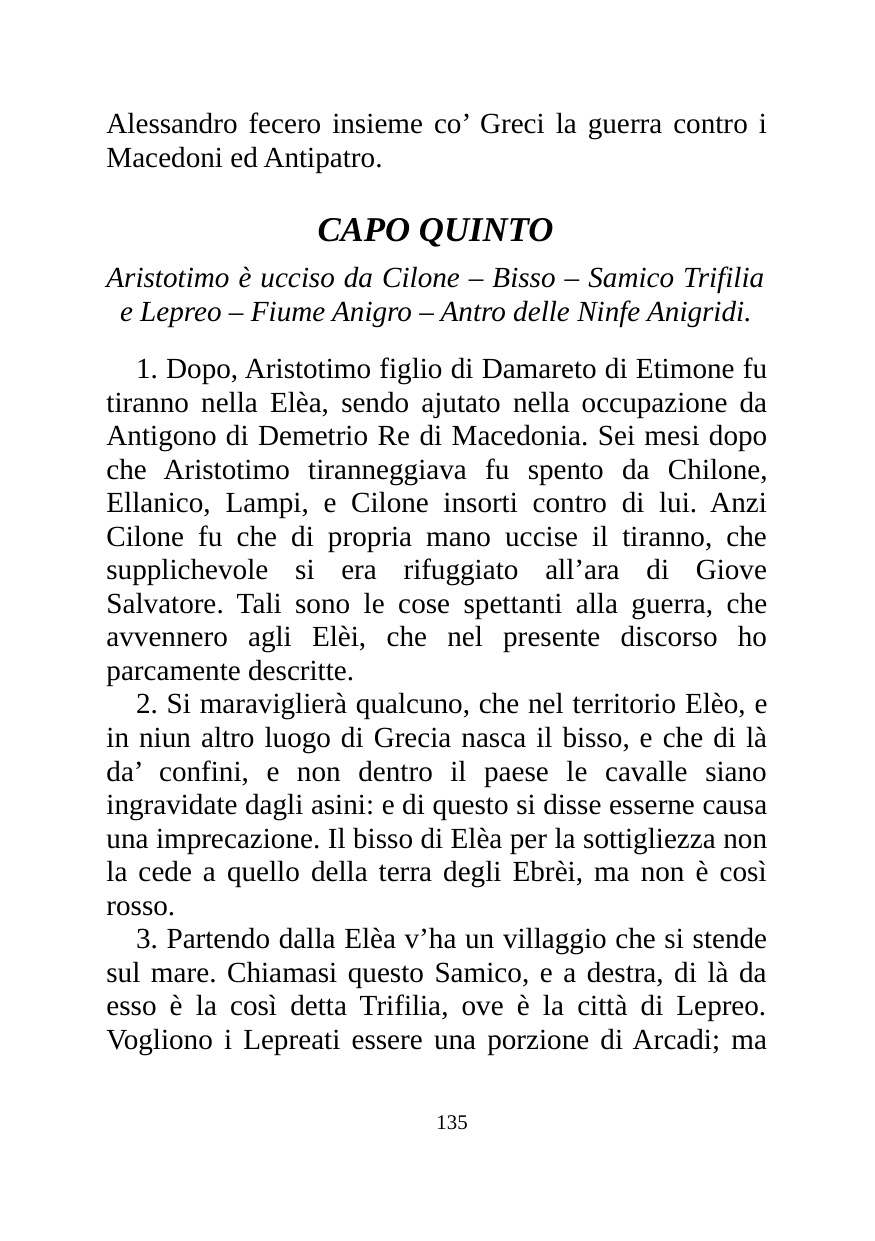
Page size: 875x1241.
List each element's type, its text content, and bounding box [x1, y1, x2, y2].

text 1. Dopo, Aristotimo figlio di Damareto di Etimone fu tiranno nella Elèa, sendo ajutato nella occupazione da Antigono di Demetrio Re di Macedonia. Sei mesi dopo che Aristotimo tiranneggiava fu spento da Chilone, Ellanico, Lampi, e Cilone insorti contro di lui. Anzi Cilone fu che di propria mano uccise il tiranno, che supplichevole si era rifuggiato all’ara di Giove Salvatore. Tali sono le cose spettanti alla guerra, che avvennero agli Elèi, che nel presente discorso ho parcamente descritte. [106, 351, 768, 687]
text 3. Partendo dalla Elèa v’ha un villaggio che si stende sul mare. Chiamasi questo Samico, e a destra, di là da esso è la così detta Trifilia, ove è la città di Lepreo. Vogliono i Lepreati essere una porzione di Arcadi; ma [106, 921, 768, 1056]
text Alessandro fecero insieme co’ Greci la guerra contro i Macedoni ed Antipatro. [106, 106, 768, 173]
text 2. Si maraviglierà qualcuno, che nel territorio Elèo, e in niun altro luogo di Grecia nasca il bisso, e che di là da’ confini, e non dentro il paese le cavalle siano ingravidate dagli asini: e di questo si disse esserne causa una imprecazione. Il bisso di Elèa per la sottigliezza non la cede a quello della terra degli Ebrèi, ma non è così rosso. [106, 687, 768, 921]
text Aristotimo è ucciso da Cilone – Bisso – Samico Trifilia e Lepreo – Fiume Anigro – Antro delle Ninfe Anigridi. [106, 261, 768, 328]
subtitle CAPO QUINTO [106, 209, 768, 249]
